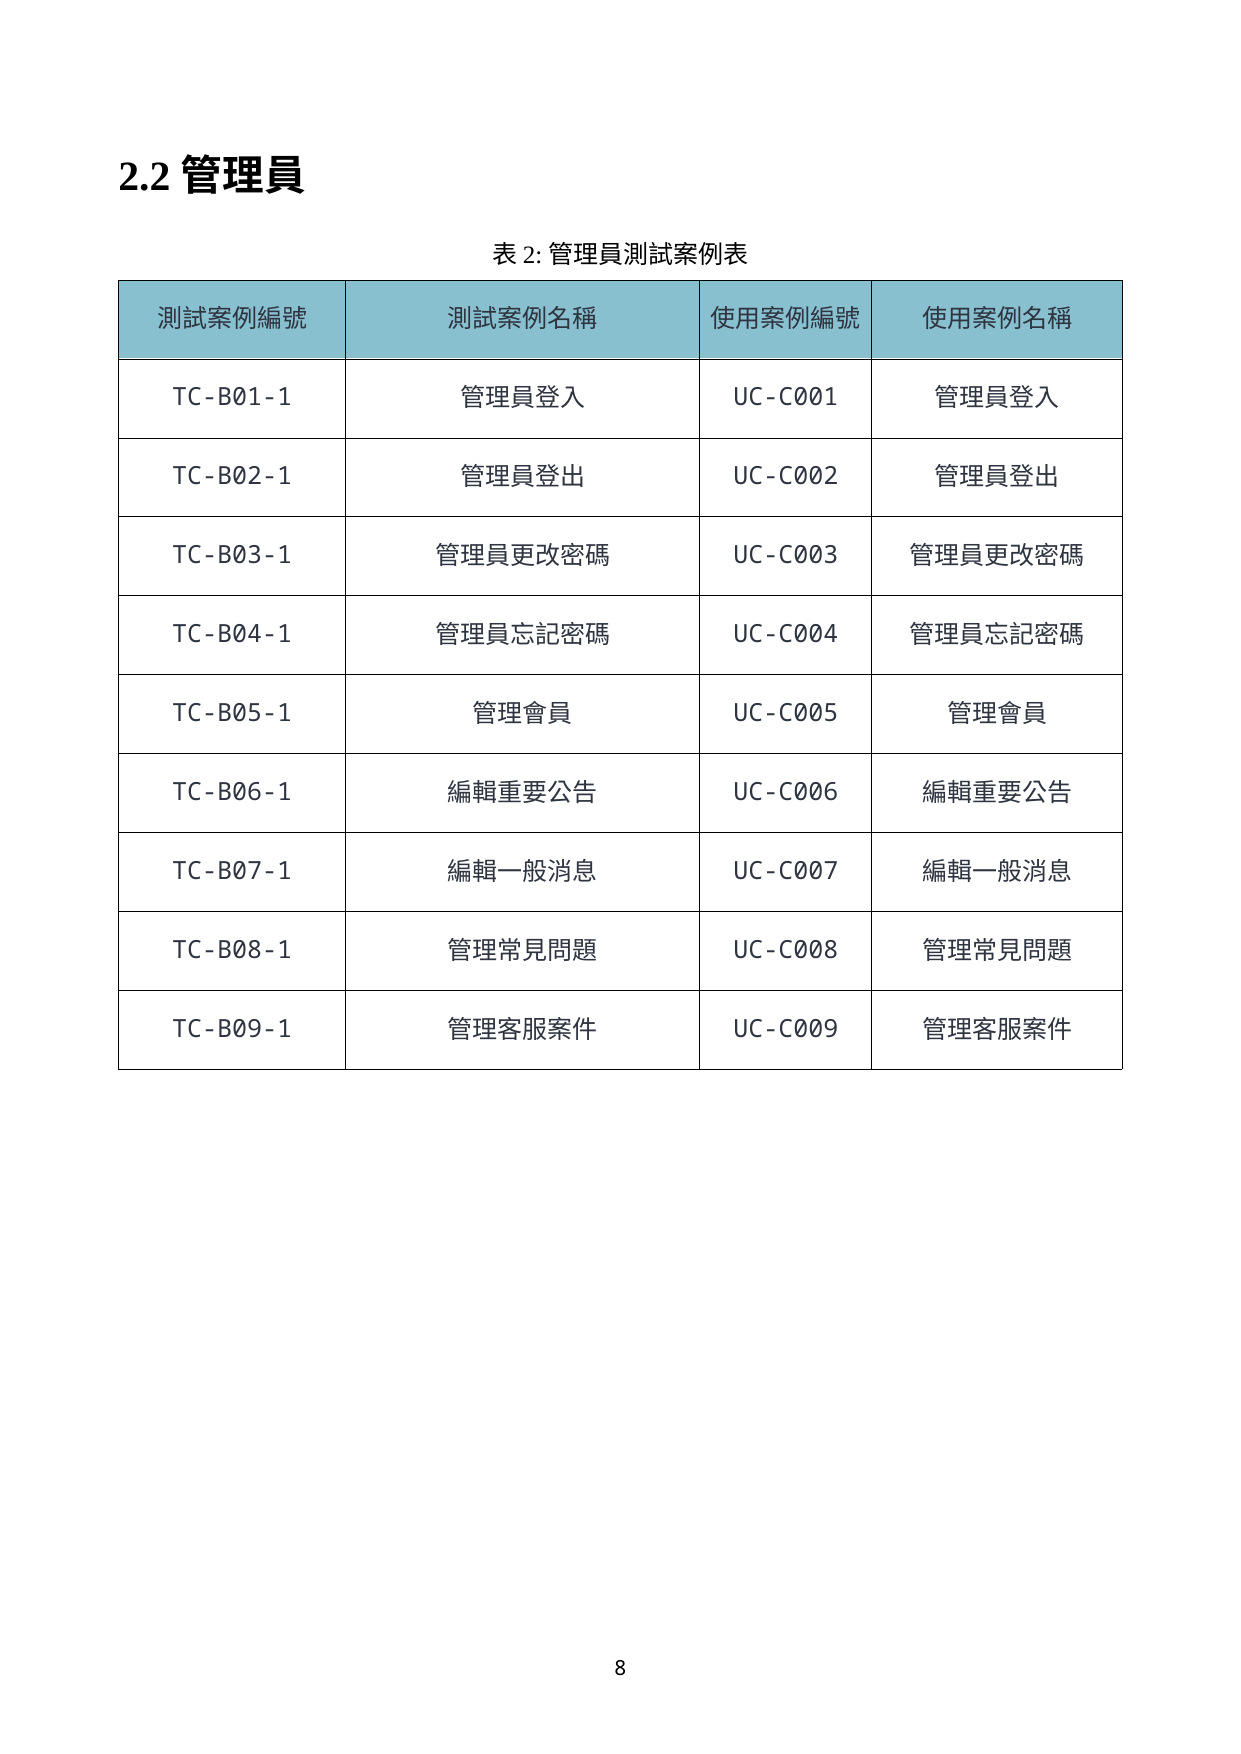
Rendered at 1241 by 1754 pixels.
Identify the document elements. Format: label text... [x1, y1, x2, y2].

table_cell 管理會員 [872, 675, 1122, 753]
table_cell 管理會員 [346, 675, 699, 753]
table_header 使用案例名稱 [872, 281, 1122, 358]
table_cell 編輯一般消息 [346, 833, 699, 911]
table_cell UC-C001 [700, 360, 871, 437]
table_cell 管理員登出 [346, 439, 699, 516]
table_header 測試案例名稱 [346, 281, 699, 358]
table_cell TC-B02-1 [119, 439, 345, 516]
table_cell 編輯重要公告 [872, 754, 1122, 832]
table_cell 管理員忘記密碼 [346, 596, 699, 674]
table_header 測試案例編號 [119, 281, 345, 358]
table_cell 編輯重要公告 [346, 754, 699, 832]
table_cell UC-C002 [700, 439, 871, 516]
table_cell TC-B07-1 [119, 833, 345, 911]
table_cell UC-C007 [700, 833, 871, 911]
table_cell 管理客服案件 [346, 991, 699, 1069]
table_cell 編輯一般消息 [872, 833, 1122, 911]
table_cell 管理員登入 [872, 360, 1122, 437]
table_header 使用案例編號 [700, 281, 871, 358]
table_cell UC-C003 [700, 517, 871, 595]
table_cell TC-B06-1 [119, 754, 345, 832]
table_cell UC-C006 [700, 754, 871, 832]
table_cell 管理員登出 [872, 439, 1122, 516]
table_cell TC-B01-1 [119, 360, 345, 437]
table_cell TC-B08-1 [119, 912, 345, 990]
table_cell 管理員更改密碼 [872, 517, 1122, 595]
table_cell TC-B05-1 [119, 675, 345, 753]
table_cell 管理常見問題 [872, 912, 1122, 990]
table_cell TC-B03-1 [119, 517, 345, 595]
table_cell 管理客服案件 [872, 991, 1122, 1069]
table_cell UC-C009 [700, 991, 871, 1069]
table_cell UC-C005 [700, 675, 871, 753]
subtitle 2.2 管理員 [118, 142, 1122, 202]
table_cell TC-B04-1 [119, 596, 345, 674]
table_cell 管理員登入 [346, 360, 699, 437]
table_cell 管理員忘記密碼 [872, 596, 1122, 674]
table_cell 管理員更改密碼 [346, 517, 699, 595]
text 表 2: 管理員測試案例表 [118, 235, 1122, 271]
table_cell 管理常見問題 [346, 912, 699, 990]
table_cell TC-B09-1 [119, 991, 345, 1069]
table_cell UC-C008 [700, 912, 871, 990]
table_cell UC-C004 [700, 596, 871, 674]
